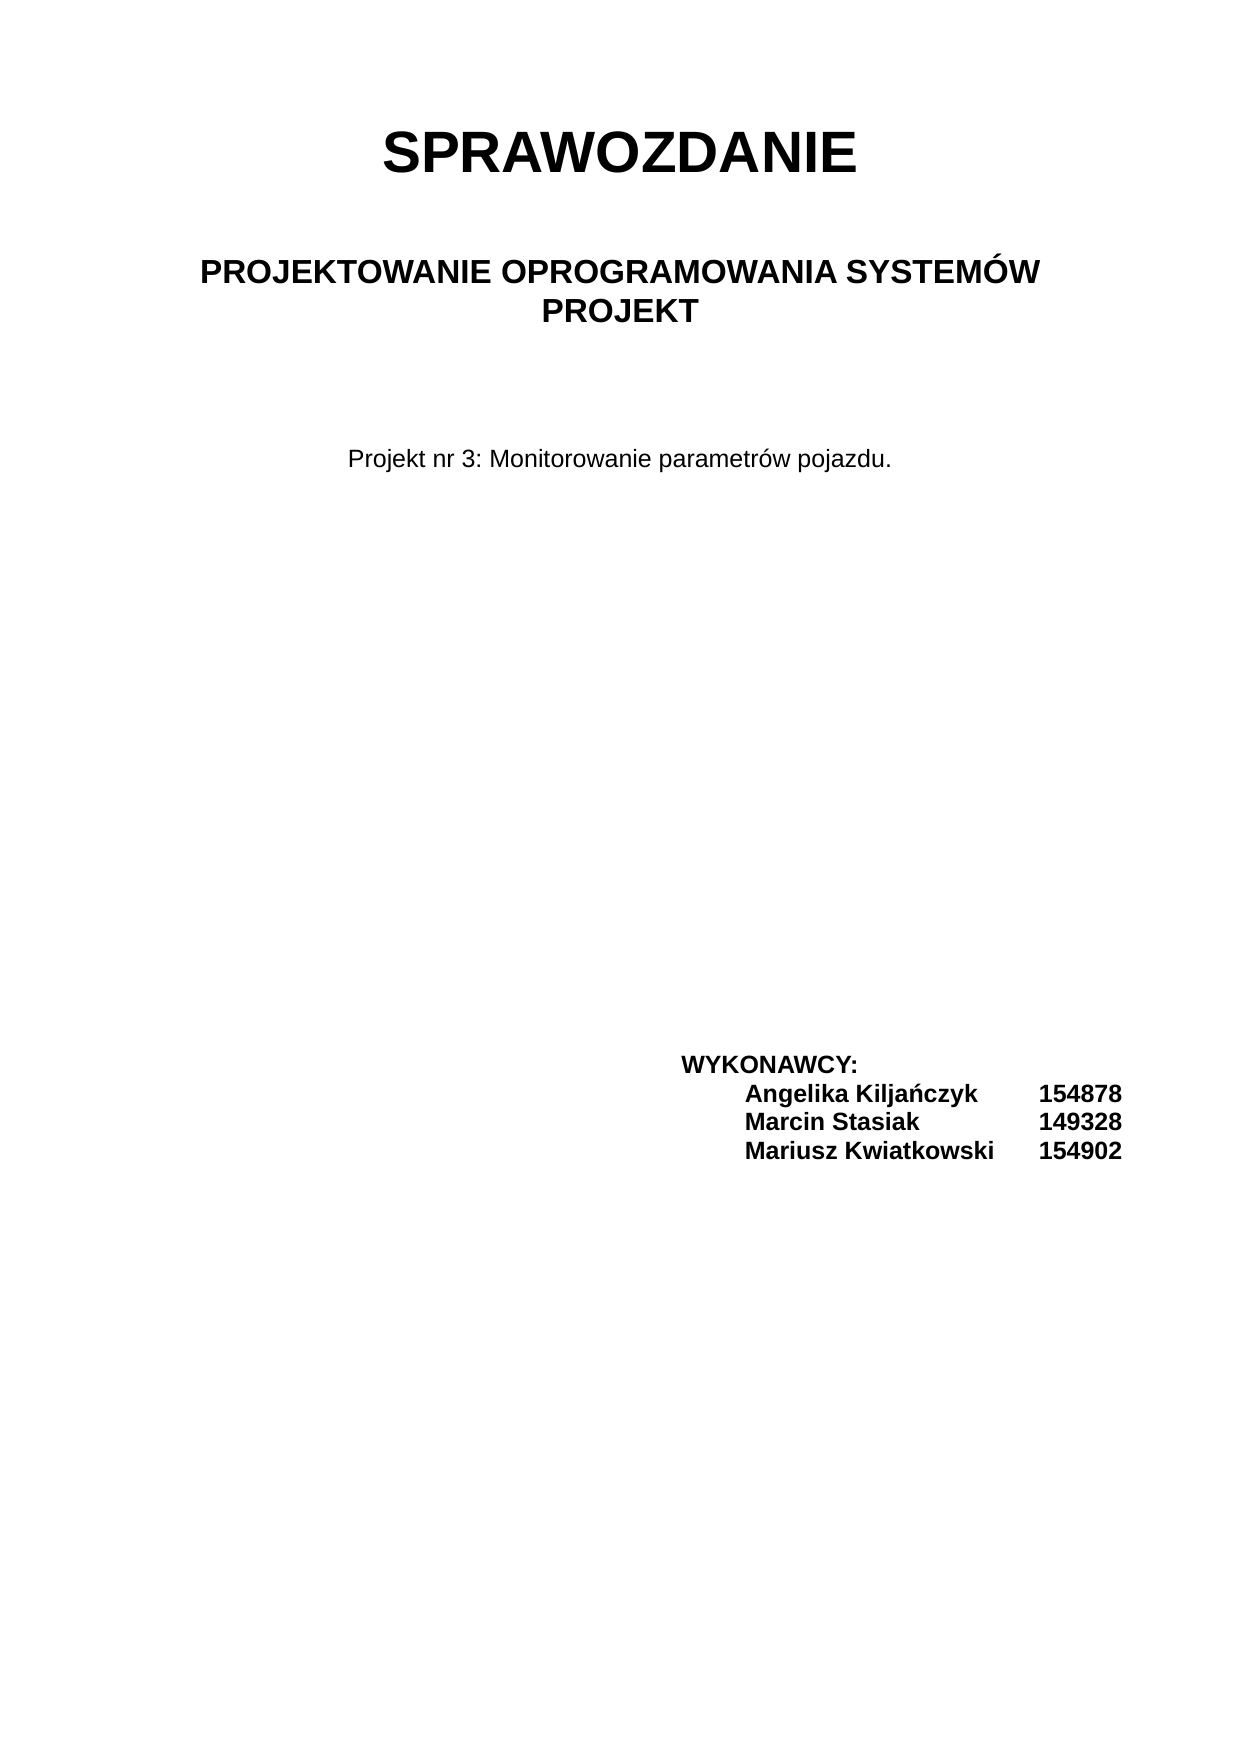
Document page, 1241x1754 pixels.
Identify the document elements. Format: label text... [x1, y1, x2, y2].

text SPRAWOZDANIE [118, 118, 1122, 185]
text Angelika Kiljańczyk 154878 [118, 1078, 1122, 1107]
text PROJEKT [118, 291, 1122, 329]
text WYKONAWCY: [118, 1050, 1122, 1078]
text Projekt nr 3: Monitorowanie parametrów pojazdu. [118, 444, 1122, 473]
text PROJEKTOWANIE OPROGRAMOWANIA SYSTEMÓW [118, 252, 1122, 291]
text Mariusz Kwiatkowski 154902 [118, 1136, 1122, 1165]
text Marcin Stasiak 149328 [118, 1107, 1122, 1136]
